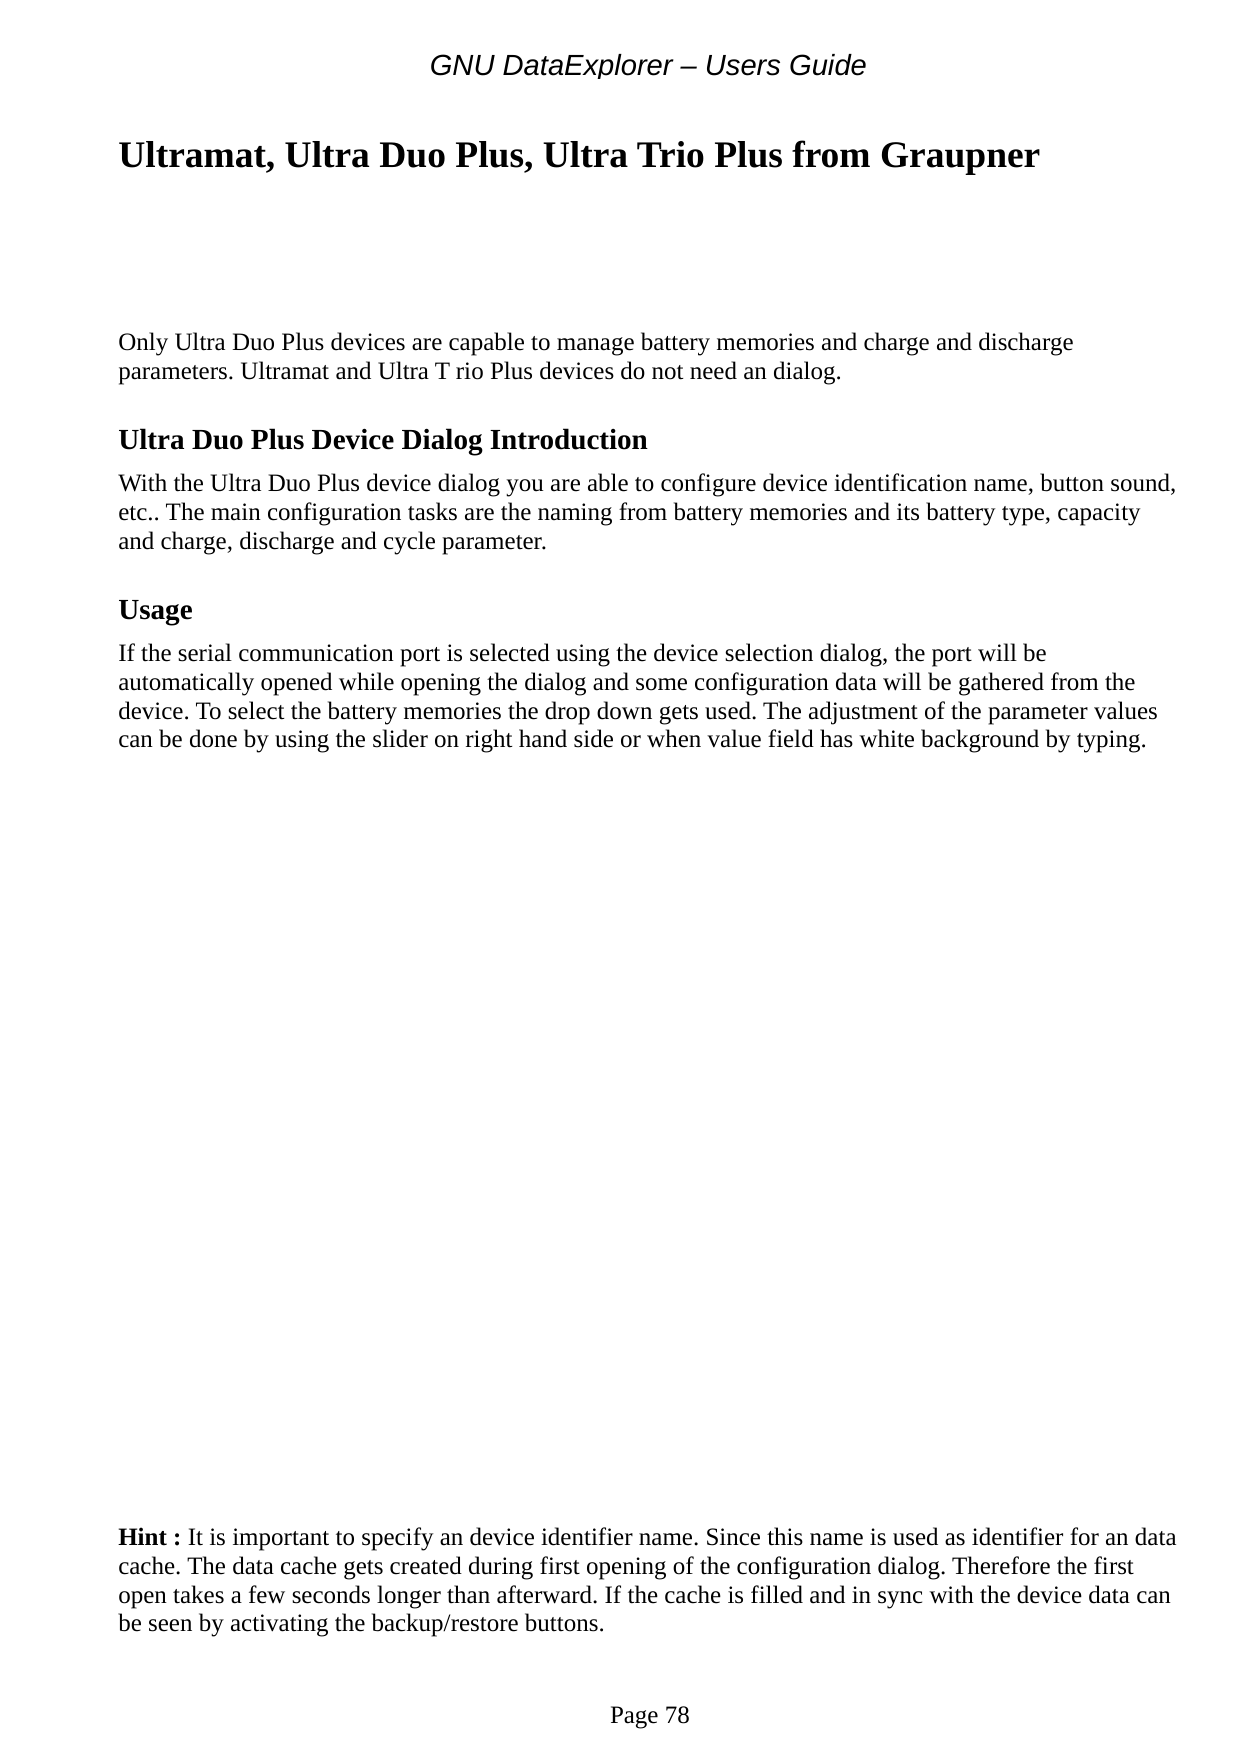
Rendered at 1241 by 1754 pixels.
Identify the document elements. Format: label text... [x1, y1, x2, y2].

text Hint : It is important to specify an device identifier name. Since this name is used as identifier for an data cache. The data cache gets created during first opening of the configuration dialog. Therefore the first open takes a few seconds longer than afterward. If the cache is filled and in sync with the device data can be seen by activating the backup/restore buttons. [118, 1522, 1181, 1637]
subtitle Ultra Duo Plus Device Dialog Introduction [118, 422, 1181, 456]
text If the serial communication port is selected using the device selection dialog, the port will be automatically opened while opening the dialog and some configuration data will be gathered from the device. To select the battery memories the drop down gets used. The adjustment of the parameter values can be done by using the slider on right hand side or when value field has white background by typing. [118, 638, 1181, 753]
subtitle Usage [118, 592, 1181, 626]
subtitle Ultramat, Ultra Duo Plus, Ultra Trio Plus from Graupner [118, 133, 1181, 176]
text With the Ultra Duo Plus device dialog you are able to configure device identification name, button sound, etc.. The main configuration tasks are the naming from battery memories and its battery type, capacity and charge, discharge and cycle parameter. [118, 468, 1181, 555]
text Only Ultra Duo Plus devices are capable to manage battery memories and charge and discharge parameters. Ultramat and Ultra T rio Plus devices do not need an dialog. [118, 188, 1181, 385]
